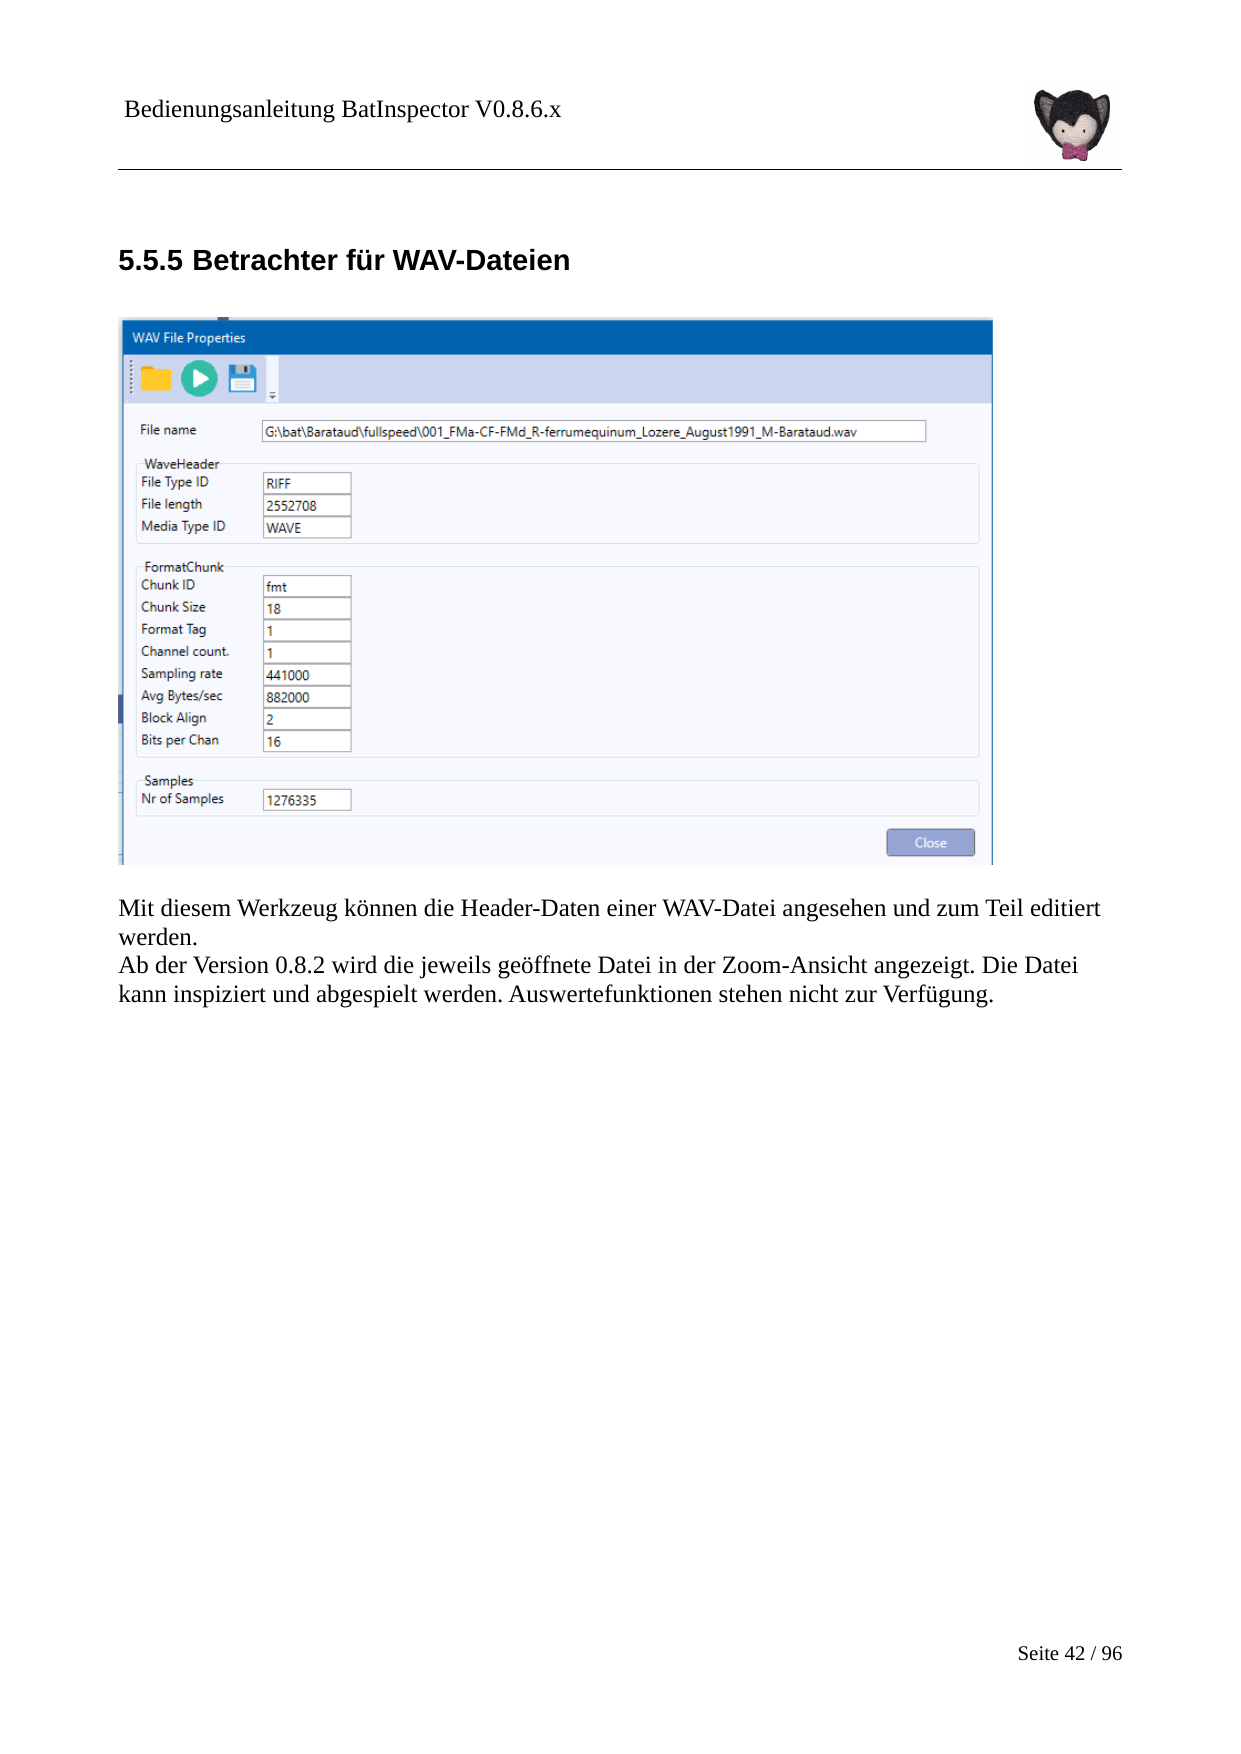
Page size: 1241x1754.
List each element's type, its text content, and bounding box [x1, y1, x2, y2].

picture [118, 317, 993, 865]
subtitle Betrachter für WAV-Dateien [118, 243, 1122, 276]
picture [1030, 80, 1119, 169]
text Mit diesem Werkzeug können die Header-Daten einer WAV-Datei angesehen und zum Teil editiert werden. [118, 893, 1122, 951]
text Ab der Version 0.8.2 wird die jeweils geöffnete Datei in der Zoom-Ansicht angezeigt. Die Datei kann inspiziert und abgespielt werden. Auswertefunktionen stehen nicht zur Verfügung. [118, 951, 1122, 1008]
